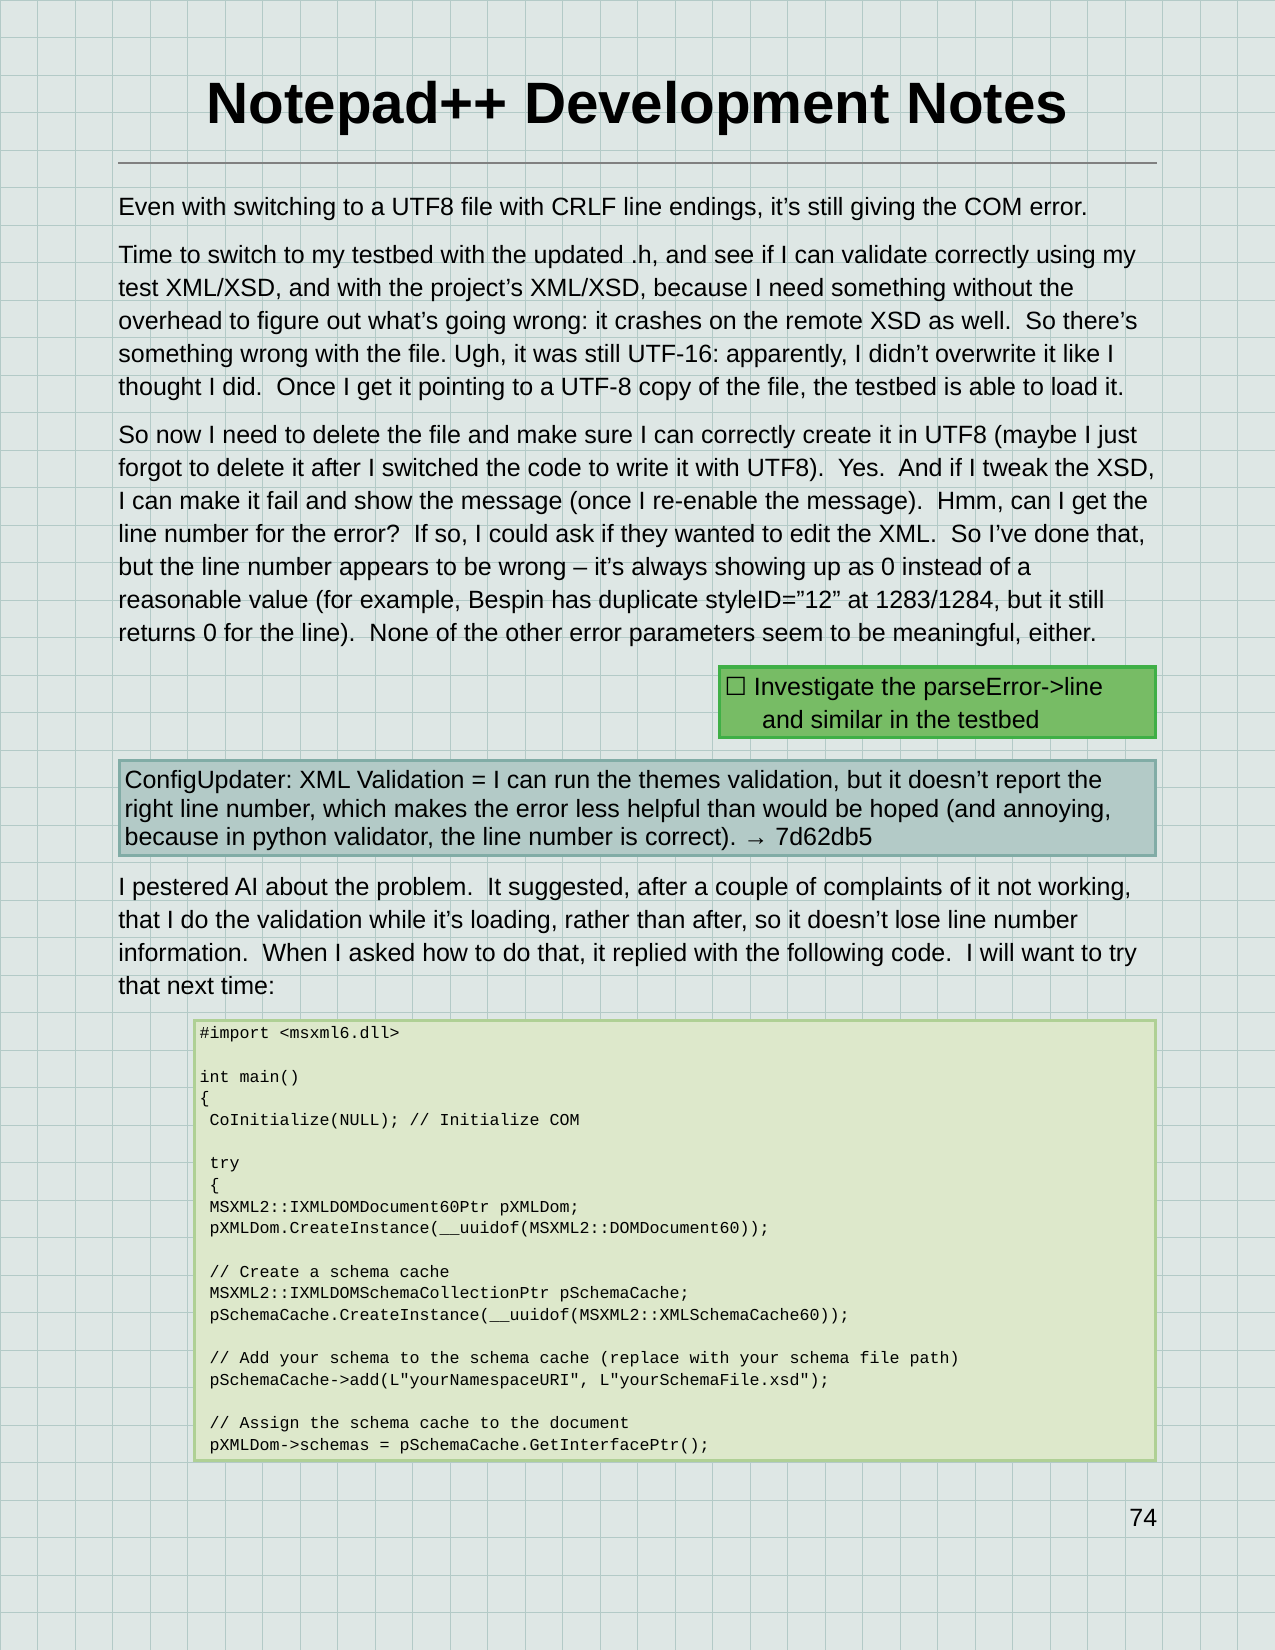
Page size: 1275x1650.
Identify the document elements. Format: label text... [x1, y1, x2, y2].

text ☐ Investigate the parseError->line and similar in the testbed [721, 669, 1154, 736]
text ConfigUpdater: XML Validation = I can run the themes validation, but it doesn’t report the right line number, which makes the error less helpful than would be hoped (and annoying, because in python validator, the line number is correct). → 7d62db5 [121, 762, 1154, 854]
text Even with switching to a UTF8 file with CRLF line endings, it’s still giving the COM error. [118, 192, 1157, 221]
text Time to switch to my testbed with the updated .h, and see if I can validate correctly using my test XML/XSD, and with the project’s XML/XSD, because I need something without the overhead to figure out what’s going wrong: it crashes on the remote XSD as well. So there’s something wrong with the file. Ugh, it was still UTF-16: apparently, I didn’t overwrite it like I thought I did. Once I get it pointing to a UTF-8 copy of the file, the testbed is able to load it. [118, 240, 1157, 401]
text I pestered AI about the problem. It suggested, after a couple of complaints of it not working, that I do the validation while it’s loading, rather than after, so it doesn’t lose line number information. When I asked how to do that, it replied with the following code. I will want to try that next time: [118, 872, 1157, 1000]
text #import <msxml6.dll> int main() { CoInitialize(NULL); // Initialize COM try { MSXML2::IXMLDOMDocument60Ptr pXMLDom; pXMLDom.CreateInstance(__uuidof(MSXML2::DOMDocument60)); // Create a schema cache MSXML2::IXMLDOMSchemaCollectionPtr pSchemaCache; pSchemaCache.CreateInstance(__uuidof(MSXML2::XMLSchemaCache60)); // Add your schema to the schema cache (replace with your schema file path) pSchemaCache->add(L"yourNamespaceURI", L"yourSchemaFile.xsd"); // Assign the schema cache to the document pXMLDom->schemas = pSchemaCache.GetInterfacePtr(); [196, 1022, 1154, 1459]
text So now I need to delete the file and make sure I can correctly create it in UTF8 (maybe I just forgot to delete it after I switched the code to write it with UTF8). Yes. And if I tweak the XSD, I can make it fail and show the message (once I re-enable the message). Hmm, can I get the line number for the error? If so, I could ask if they wanted to edit the XML. So I’ve done that, but the line number appears to be wrong – it’s always showing up as 0 instead of a reasonable value (for example, Bespin has duplicate styleID=”12” at 1283/1284, but it still returns 0 for the line). None of the other error parameters seem to be meaningful, either. [118, 420, 1157, 647]
